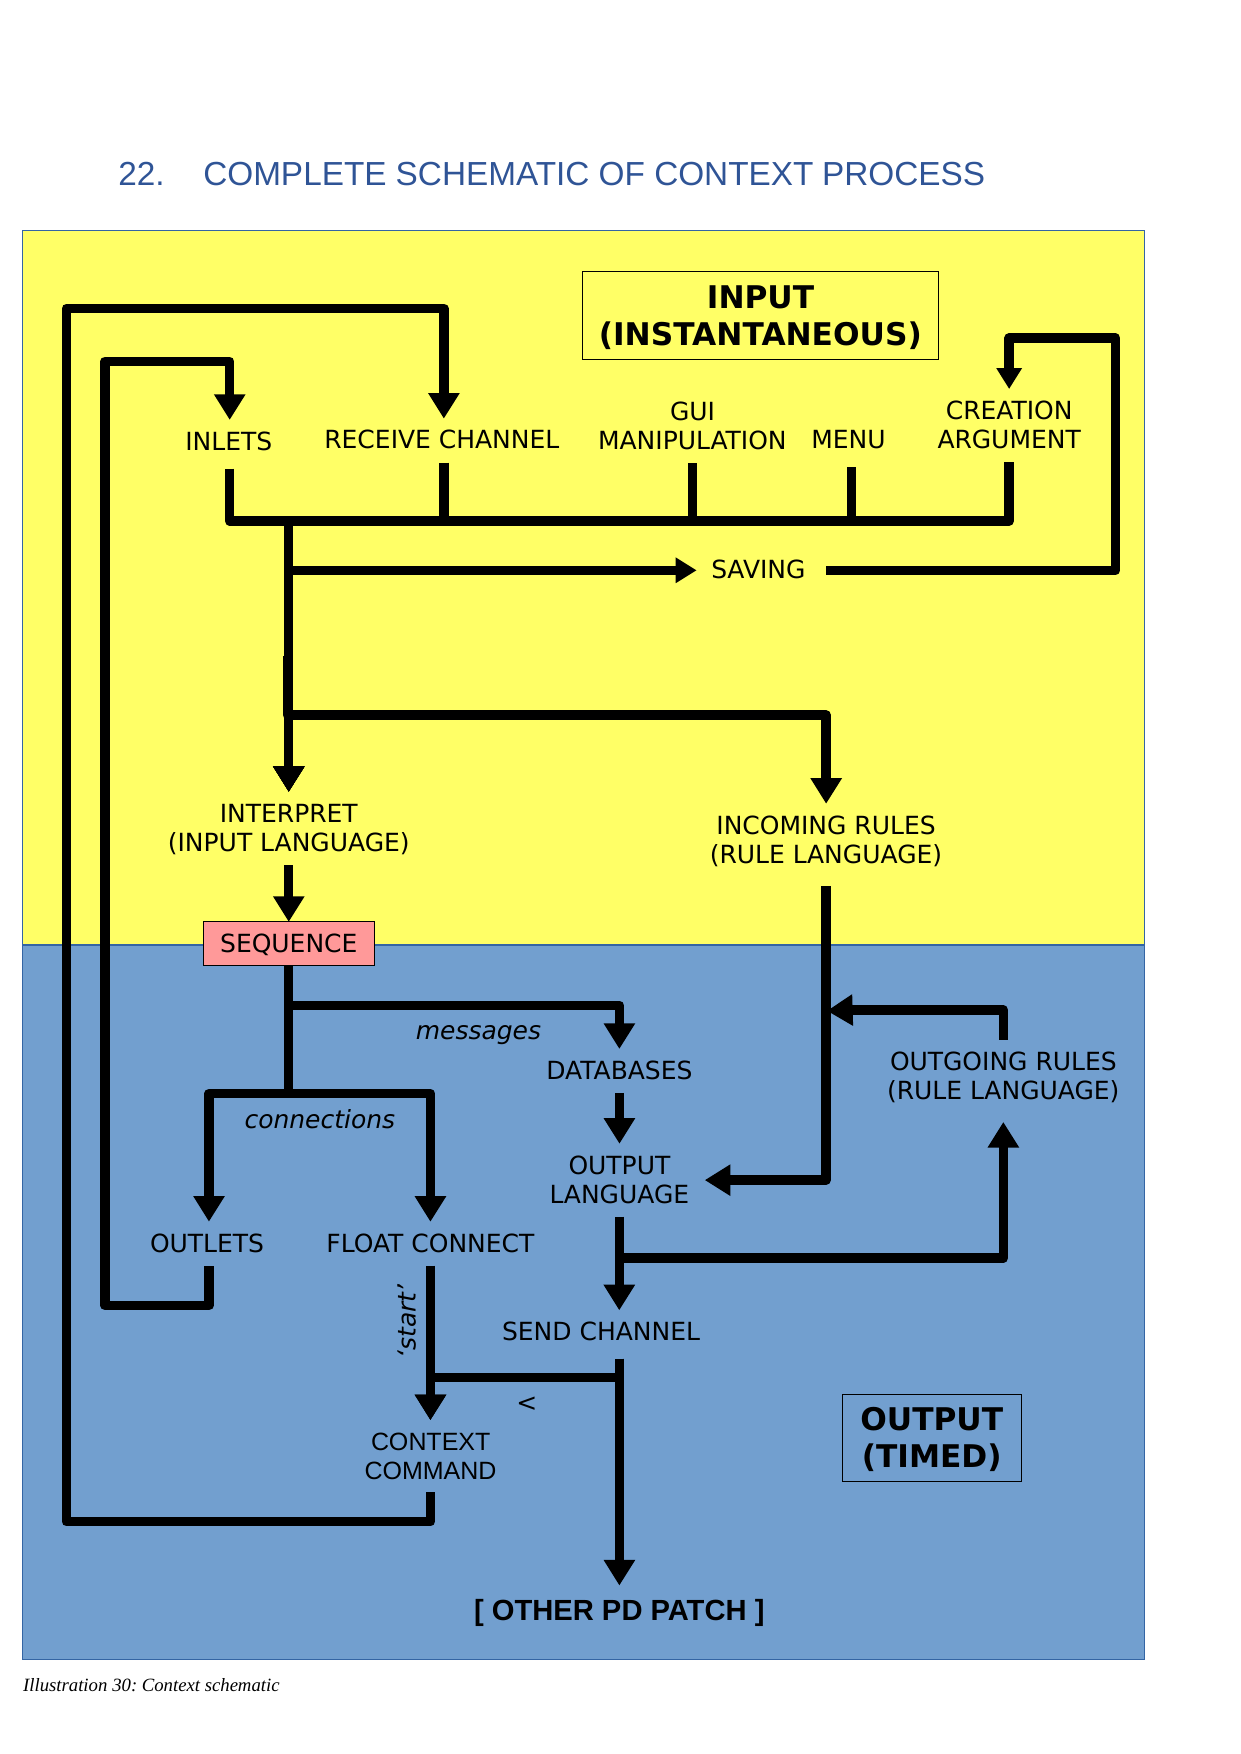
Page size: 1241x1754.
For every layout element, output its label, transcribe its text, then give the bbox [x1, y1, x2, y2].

subtitle COMPLETE SCHEMATIC OF CONTEXT PROCESS [118, 153, 1122, 192]
list Illustration 30: Context schematic [23, 1660, 1145, 1696]
